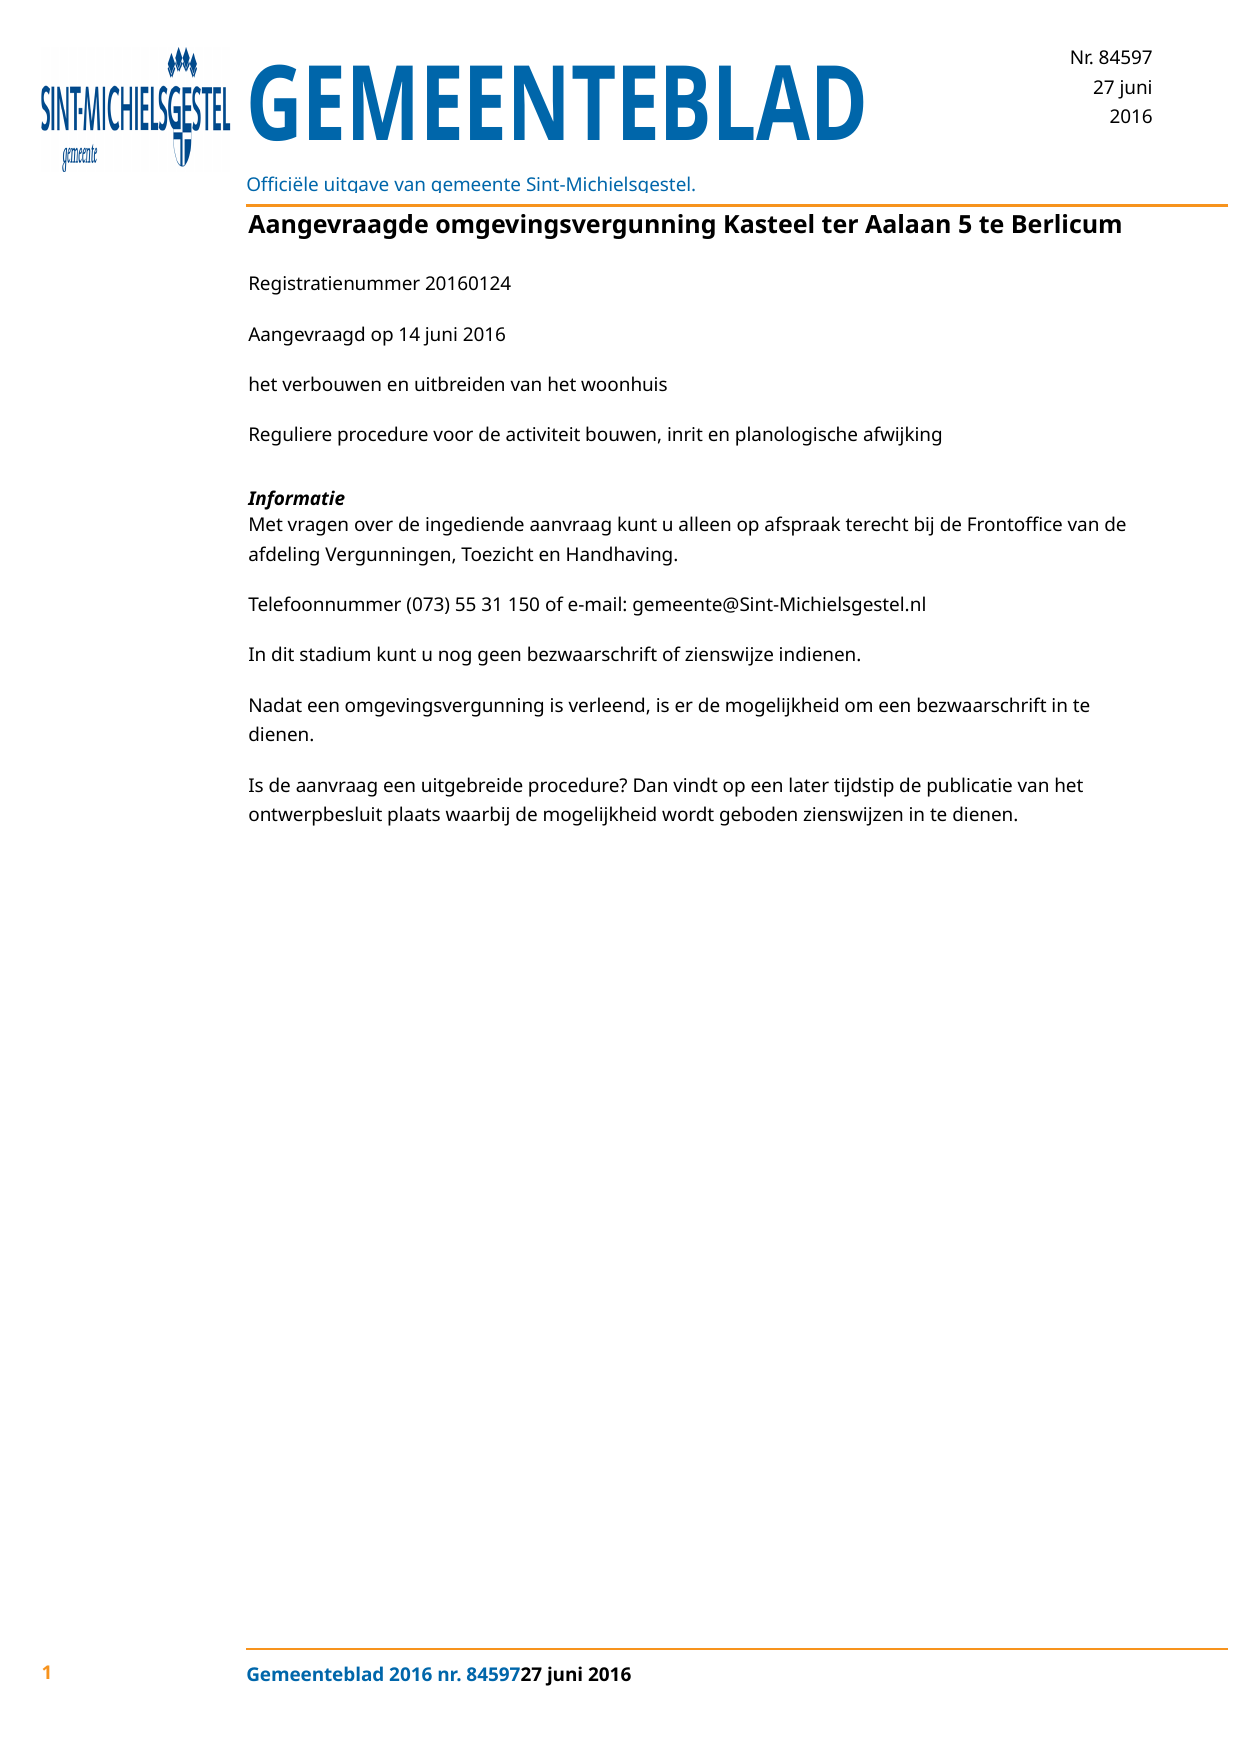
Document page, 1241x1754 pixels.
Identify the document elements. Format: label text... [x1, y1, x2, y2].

picture [41, 47, 231, 172]
text Informatie [248, 486, 1152, 511]
text Met vragen over de ingediende aanvraag kunt u alleen op afspraak terecht bij de Frontoffice van de afdeling Vergunningen, Toezicht en Handhaving. [248, 511, 1152, 567]
text het verbouwen en uitbreiden van het woonhuis [248, 371, 1152, 397]
text Is de aanvraag een uitgebreide procedure? Dan vindt op een later tijdstip de publicatie van het ontwerpbesluit plaats waarbij de mogelijkheid wordt geboden zienswijzen in te dienen. [248, 772, 1152, 827]
text Nadat een omgevingsvergunning is verleend, is er de mogelijkheid om een bezwaarschrift in te dienen. [248, 692, 1152, 747]
text In dit stadium kunt u nog geen bezwaarschrift of zienswijze indienen. [248, 642, 1152, 667]
text Reguliere procedure voor de activiteit bouwen, inrit en planologische afwijking [248, 422, 1152, 447]
text Telefoonnummer (073) 55 31 150 of e-mail: gemeente@Sint-Michielsgestel.nl [248, 591, 1152, 617]
text Aangevraagd op 14 juni 2016 [248, 321, 1152, 346]
text Registratienummer 20160124 [248, 270, 1152, 296]
text Aangevraagde omgevingsvergunning Kasteel ter Aalaan 5 te Berlicum [248, 207, 1152, 241]
